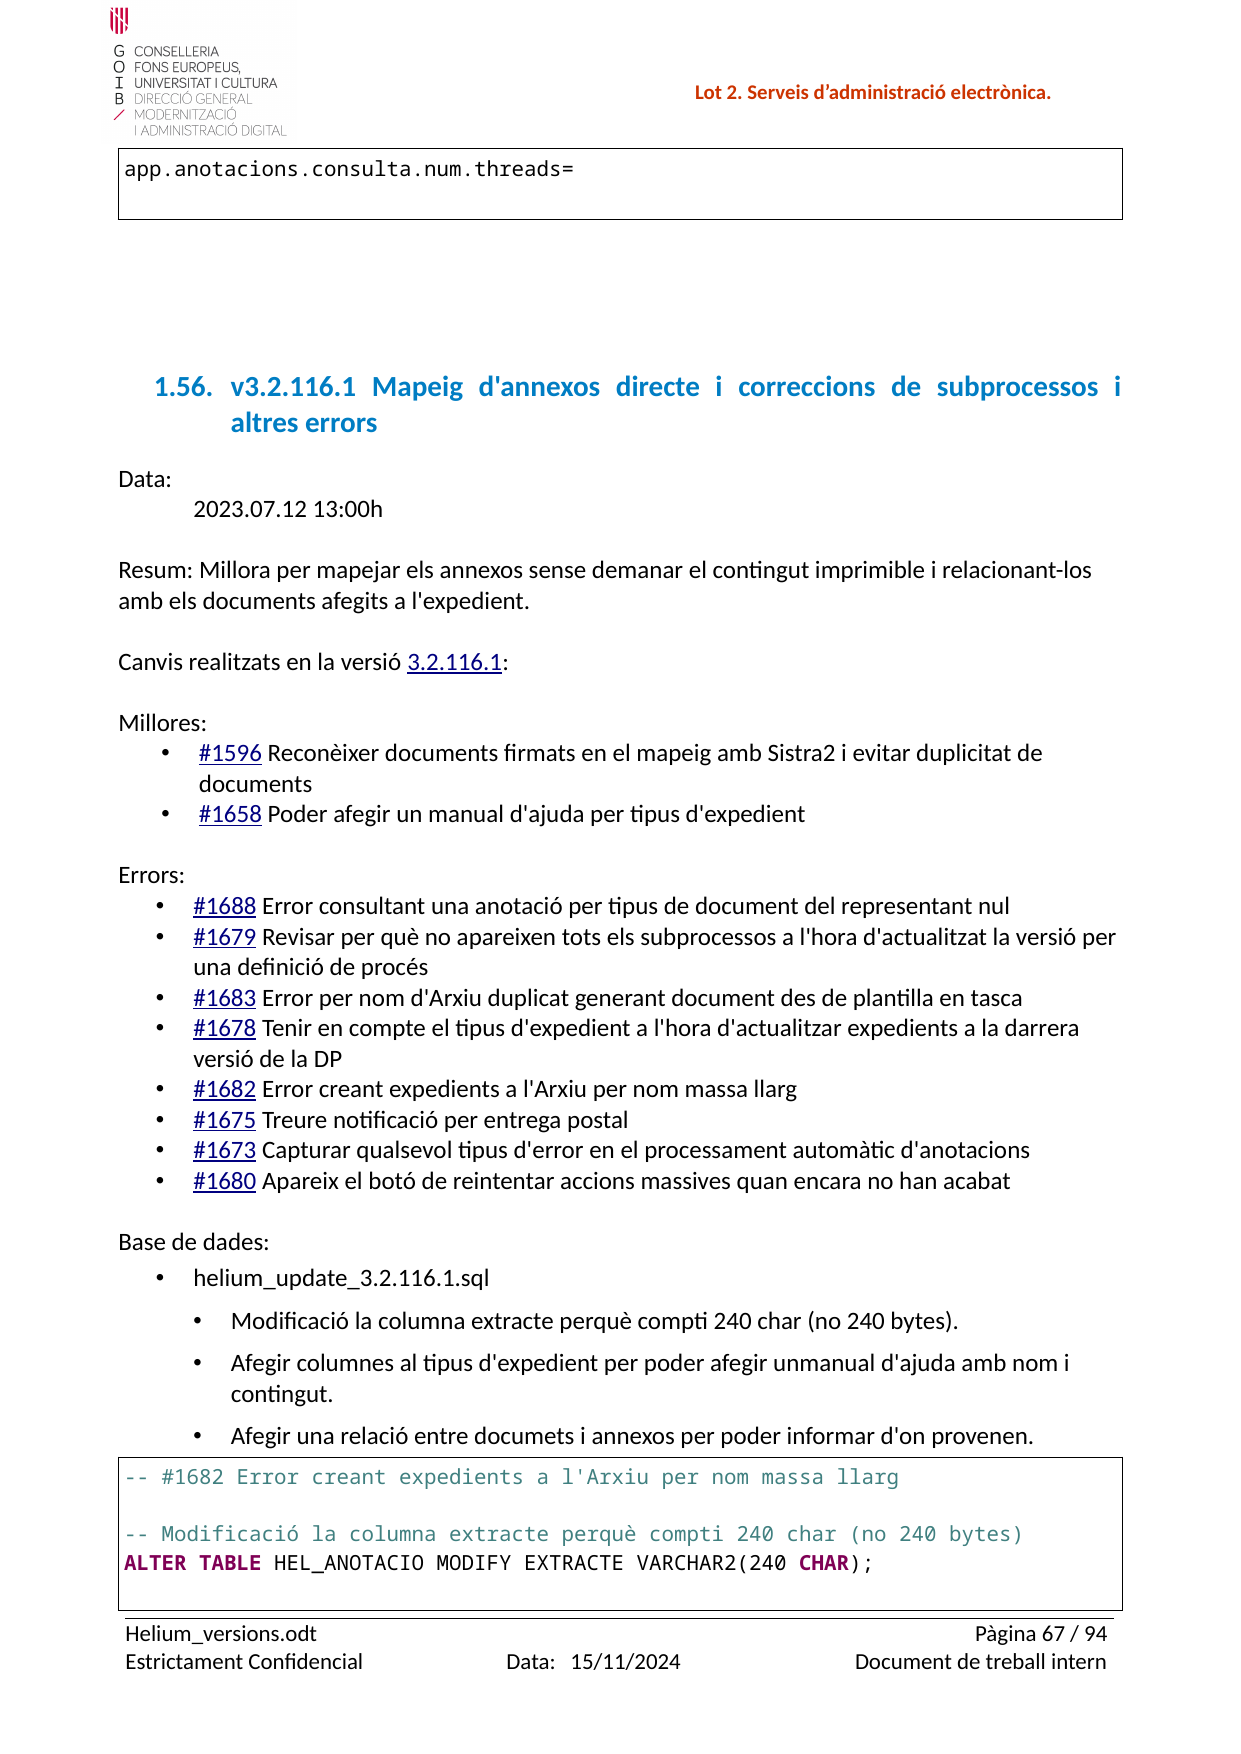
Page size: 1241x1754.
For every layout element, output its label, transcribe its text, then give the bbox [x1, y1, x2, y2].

list #1596 Reconèixer documents firmats en el mapeig amb Sistra2 i evitar duplicitat de documents [161, 738, 1122, 799]
table_header -- #1682 Error creant expedients a l'Arxiu per nom massa llarg -- Modificació la columna extracte perquè compti 240 char (no 240 bytes) ALTER TABLE HEL_ANOTACIO MODIFY EXTRACTE VARCHAR2(240 CHAR); [119, 1458, 1122, 1610]
list #1680 Apareix el botó de reintentar accions massives quan encara no han acabat [156, 1165, 1122, 1195]
text 2023.07.12 13:00h [118, 493, 1122, 524]
text Canvis realitzats en la versió 3.2.116.1: [118, 646, 1122, 677]
table_header app.anotacions.consulta.num.threads= [119, 149, 1122, 219]
list #1678 Tenir en compte el tipus d'expedient a l'hora d'actualitzar expedients a la darrera versió de la DP [156, 1012, 1122, 1073]
list helium_update_3.2.116.1.sql [156, 1262, 1122, 1293]
list #1675 Treure notificació per entrega postal [156, 1104, 1122, 1134]
list #1683 Error per nom d'Arxiu duplicat generant document des de plantilla en tasca [156, 982, 1122, 1012]
list #1679 Revisar per què no apareixen tots els subprocessos a l'hora d'actualitzat la versió per una definició de procés [156, 921, 1122, 982]
text Resum: Millora per mapejar els annexos sense demanar el contingut imprimible i relacionant-los amb els documents afegits a l'expedient. [118, 554, 1122, 616]
text Millores: [118, 707, 1122, 738]
list Afegir columnes al tipus d'expedient per poder afegir unmanual d'ajuda amb nom i contingut. [193, 1347, 1122, 1408]
text Errors: [118, 860, 1122, 890]
subtitle v3.2.116.1 Mapeig d'annexos directe i correccions de subprocessos i altres errors [153, 368, 1122, 439]
list Modificació la columna extracte perquè compti 240 char (no 240 bytes). [193, 1305, 1122, 1335]
list Afegir una relació entre documets i annexos per poder informar d'on provenen. [193, 1420, 1122, 1451]
list #1658 Poder afegir un manual d'ajuda per tipus d'expedient [161, 799, 1122, 829]
text Base de dades: [118, 1226, 1122, 1256]
picture [100, 0, 297, 144]
list #1673 Capturar qualsevol tipus d'error en el processament automàtic d'anotacions [156, 1134, 1122, 1165]
list #1682 Error creant expedients a l'Arxiu per nom massa llarg [156, 1073, 1122, 1104]
text Data: [118, 463, 1122, 493]
list #1688 Error consultant una anotació per tipus de document del representant nul [156, 890, 1122, 921]
